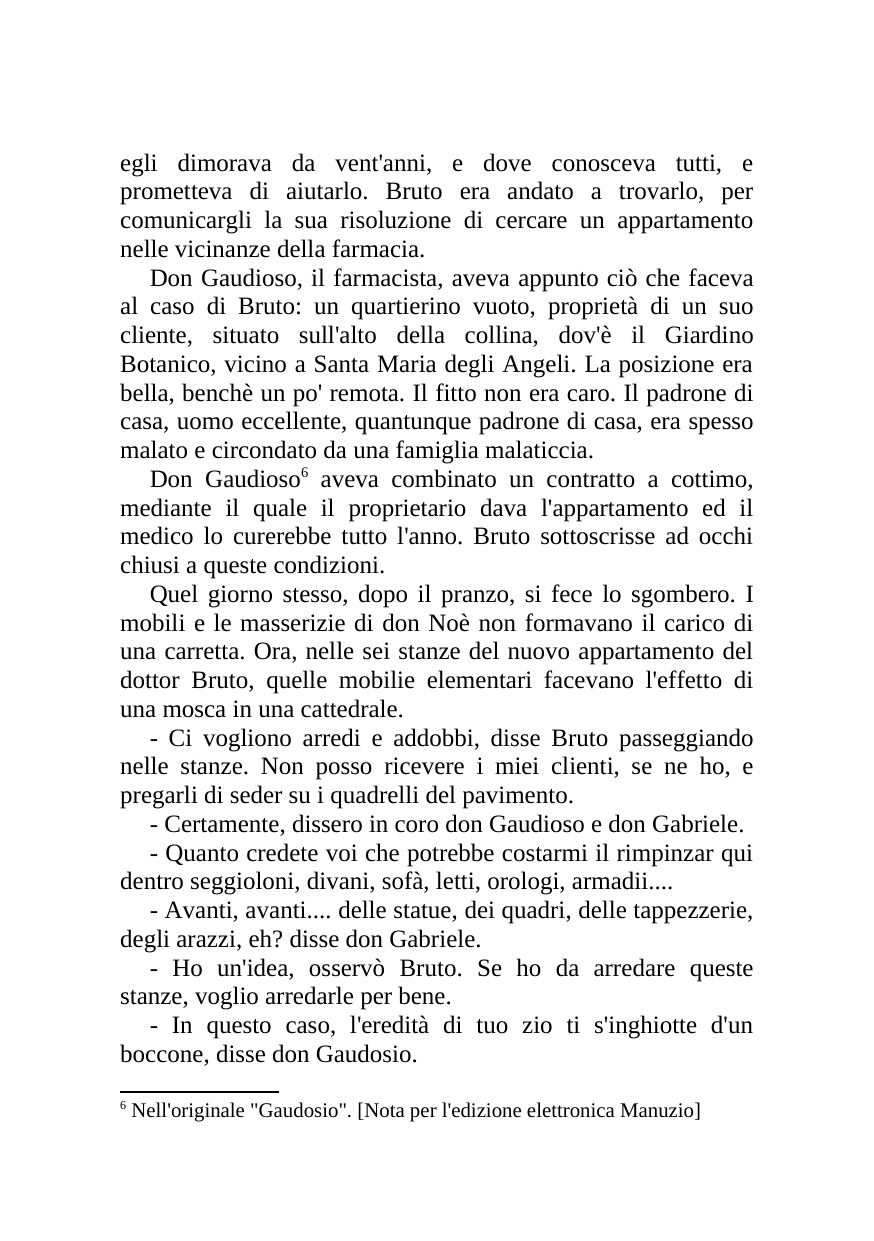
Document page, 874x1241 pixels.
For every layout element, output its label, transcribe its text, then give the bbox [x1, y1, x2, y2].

text - Certamente, dissero in coro don Gaudioso e don Gabriele. [120, 809, 754, 838]
text - Avanti, avanti.... delle statue, dei quadri, delle tappezzerie, degli arazzi, eh? disse don Gabriele. [120, 895, 754, 953]
text egli dimorava da vent'anni, e dove conosceva tutti, e prometteva di aiutarlo. Bruto era andato a trovarlo, per comunicargli la sua risoluzione di cercare un appartamento nelle vicinanze della farmacia. [120, 148, 754, 263]
text - Ci vogliono arredi e addobbi, disse Bruto passeggiando nelle stanze. Non posso ricevere i miei clienti, se ne ho, e pregarli di seder su i quadrelli del pavimento. [120, 723, 754, 809]
text Don Gaudioso aveva combinato un contratto a cottimo, mediante il quale il proprietario dava l'appartamento ed il medico lo curerebbe tutto l'anno. Bruto sottoscrisse ad occhi chiusi a queste condizioni. [120, 464, 754, 579]
text - Quanto credete voi che potrebbe costarmi il rimpinzar qui dentro seggioloni, divani, sofà, letti, orologi, armadii.... [120, 838, 754, 895]
text - Ho un'idea, osservò Bruto. Se ho da arredare queste stanze, voglio arredarle per bene. [120, 953, 754, 1010]
text Nell'originale "Gaudosio". [Nota per l'edizione elettronica Manuzio] [120, 1098, 754, 1122]
text - In questo caso, l'eredità di tuo zio ti s'inghiotte d'un boccone, disse don Gaudosio. [120, 1010, 754, 1068]
text Quel giorno stesso, dopo il pranzo, si fece lo sgombero. I mobili e le masserizie di don Noè non formavano il carico di una carretta. Ora, nelle sei stanze del nuovo appartamento del dottor Bruto, quelle mobilie elementari facevano l'effetto di una mosca in una cattedrale. [120, 579, 754, 723]
text Don Gaudioso, il farmacista, aveva appunto ciò che faceva al caso di Bruto: un quartierino vuoto, proprietà di un suo cliente, situato sull'alto della collina, dov'è il Giardino Botanico, vicino a Santa Maria degli Angeli. La posizione era bella, benchè un po' remota. Il fitto non era caro. Il padrone di casa, uomo eccellente, quantunque padrone di casa, era spesso malato e circondato da una famiglia malaticcia. [120, 263, 754, 464]
